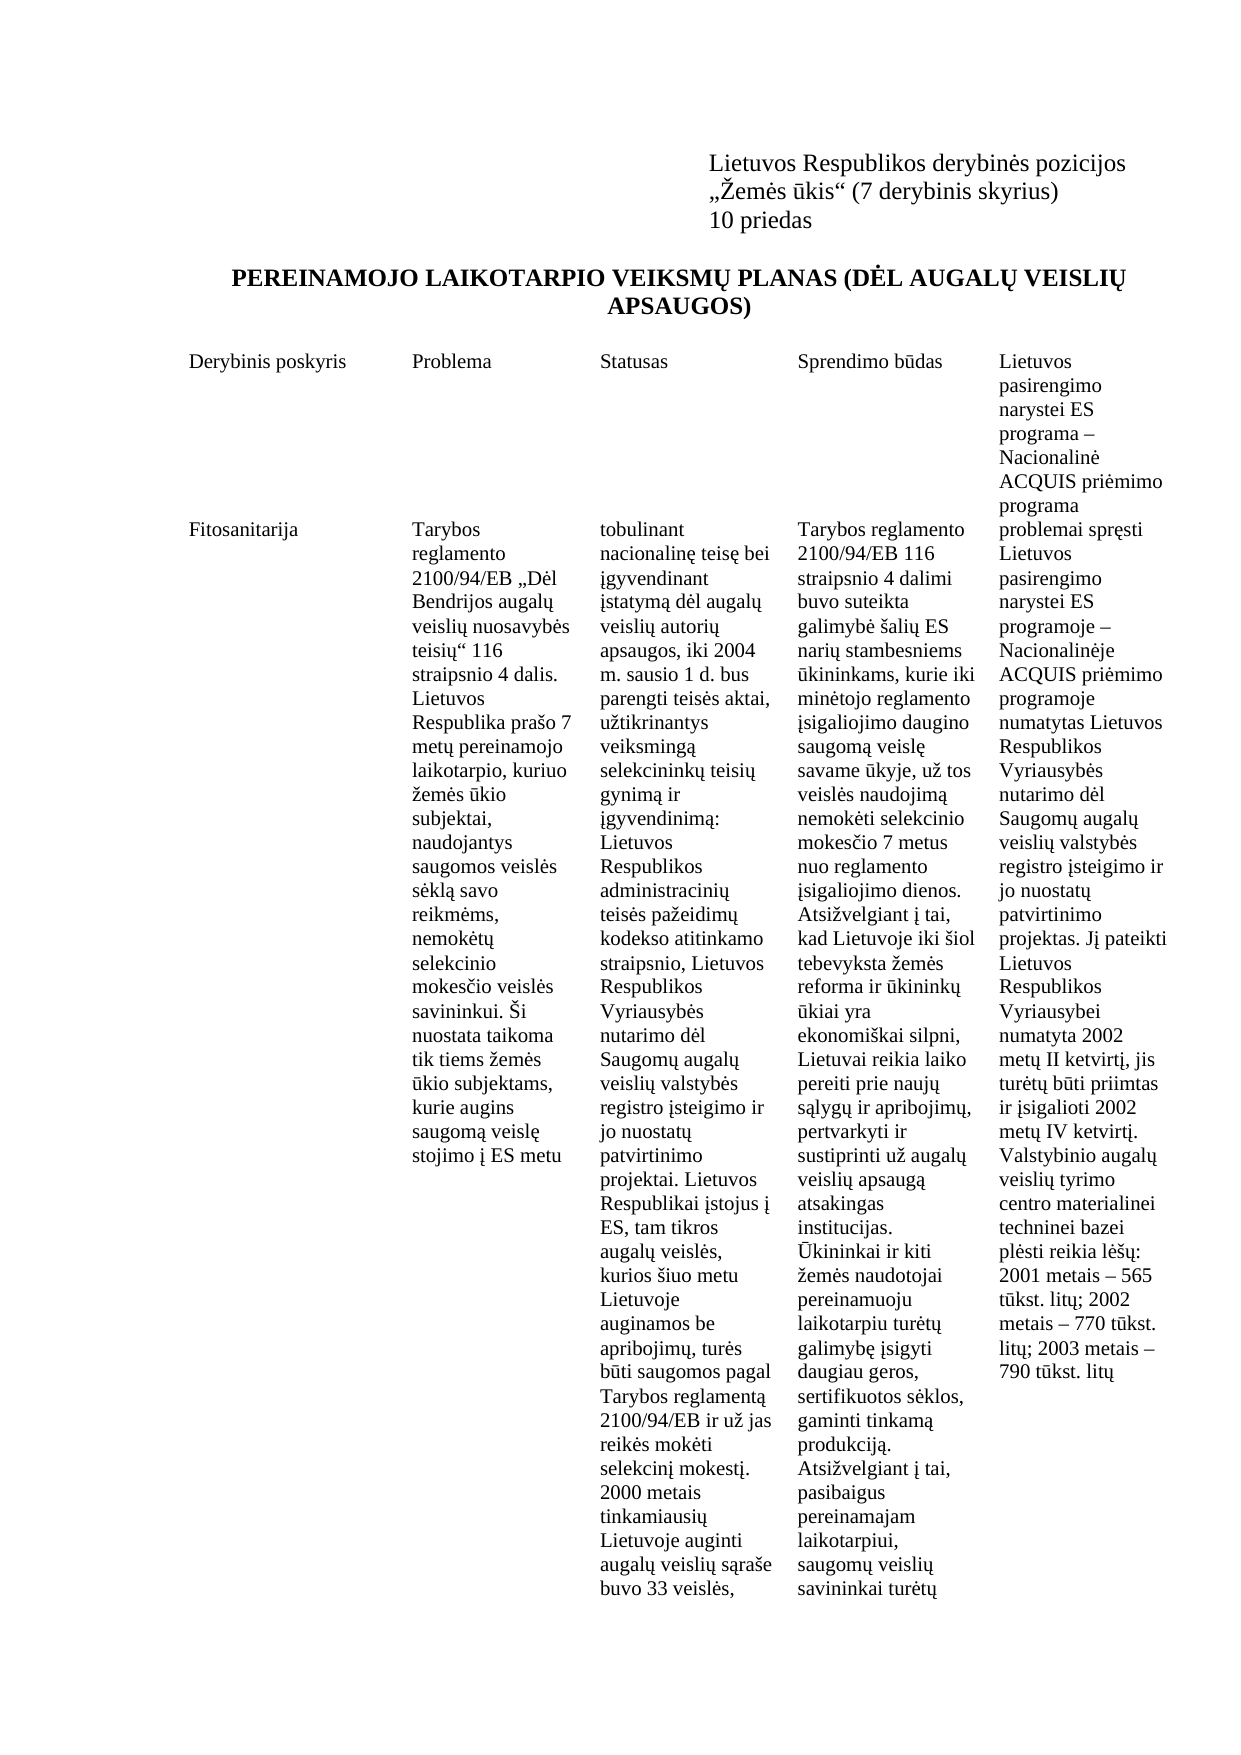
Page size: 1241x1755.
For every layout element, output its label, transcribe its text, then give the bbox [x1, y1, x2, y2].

text PEREINAMOJO LAIKOTARPIO VEIKSMŲ PLANAS (DĖL AUGALŲ VEISLIŲ APSAUGOS) [177, 263, 1181, 320]
table_header Statusas [589, 349, 786, 517]
table_cell tobulinant nacionalinę teisę bei įgyvendinant įstatymą dėl augalų veislių autorių apsaugos, iki 2004 m. sausio 1 d. bus parengti teisės aktai, užtikrinantys veiksmingą selekcininkų teisių gynimą ir įgyvendinimą: Lietuvos Respublikos administracinių teisės pažeidimų kodekso atitinkamo straipsnio, Lietuvos Respublikos Vyriausybės nutarimo dėl Saugomų augalų veislių valstybės registro įsteigimo ir jo nuostatų patvirtinimo projektai. Lietuvos Respublikai įstojus į ES, tam tikros augalų veislės, kurios šiuo metu Lietuvoje auginamos be apribojimų, turės būti saugomos pagal Tarybos reglamentą 2100/94/EB ir už jas reikės mokėti selekcinį mokestį. 2000 metais tinkamiausių Lietuvoje auginti augalų veislių sąraše buvo 33 veislės, [589, 517, 786, 1600]
table_header Problema [401, 349, 588, 517]
table_cell Tarybos reglamento 2100/94/EB „Dėl Bendrijos augalų veislių nuosavybės teisių“ 116 straipsnio 4 dalis. Lietuvos Respublika prašo 7 metų pereinamojo laikotarpio, kuriuo žemės ūkio subjektai, naudojantys saugomos veislės sėklą savo reikmėms, nemokėtų selekcinio mokesčio veislės savininkui. Ši nuostata taikoma tik tiems žemės ūkio subjektams, kurie augins saugomą veislę stojimo į ES metu [401, 517, 588, 1600]
table_cell problemai spręsti Lietuvos pasirengimo narystei ES programoje – Nacionalinėje ACQUIS priėmimo programoje numatytas Lietuvos Respublikos Vyriausybės nutarimo dėl Saugomų augalų veislių valstybės registro įsteigimo ir jo nuostatų patvirtinimo projektas. Jį pateikti Lietuvos Respublikos Vyriausybei numatyta 2002 metų II ketvirtį, jis turėtų būti priimtas ir įsigalioti 2002 metų IV ketvirtį. Valstybinio augalų veislių tyrimo centro materialinei techninei bazei plėsti reikia lėšų: 2001 metais – 565 tūkst. litų; 2002 metais – 770 tūkst. litų; 2003 metais – 790 tūkst. litų [988, 517, 1181, 1600]
table_cell Tarybos reglamento 2100/94/EB 116 straipsnio 4 dalimi buvo suteikta galimybė šalių ES narių stambesniems ūkininkams, kurie iki minėtojo reglamento įsigaliojimo daugino saugomą veislę savame ūkyje, už tos veislės naudojimą nemokėti selekcinio mokesčio 7 metus nuo reglamento įsigaliojimo dienos. Atsižvelgiant į tai, kad Lietuvoje iki šiol tebevyksta žemės reforma ir ūkininkų ūkiai yra ekonomiškai silpni, Lietuvai reikia laiko pereiti prie naujų sąlygų ir apribojimų, pertvarkyti ir sustiprinti už augalų veislių apsaugą atsakingas institucijas. Ūkininkai ir kiti žemės naudotojai pereinamuoju laikotarpiu turėtų galimybę įsigyti daugiau geros, sertifikuotos sėklos, gaminti tinkamą produkciją. Atsižvelgiant į tai, pasibaigus pereinamajam laikotarpiui, saugomų veislių savininkai turėtų [786, 517, 988, 1600]
table_cell Fitosanitarija [177, 517, 401, 1600]
text Lietuvos Respublikos derybinės pozicijos [177, 148, 1181, 176]
table_header Lietuvos pasirengimo narystei ES programa – Nacionalinė ACQUIS priėmimo programa [988, 349, 1181, 517]
text 10 priedas [177, 205, 1181, 234]
table_header Sprendimo būdas [786, 349, 988, 517]
text „Žemės ūkis“ (7 derybinis skyrius) [177, 176, 1181, 205]
table_header Derybinis poskyris [177, 349, 401, 517]
